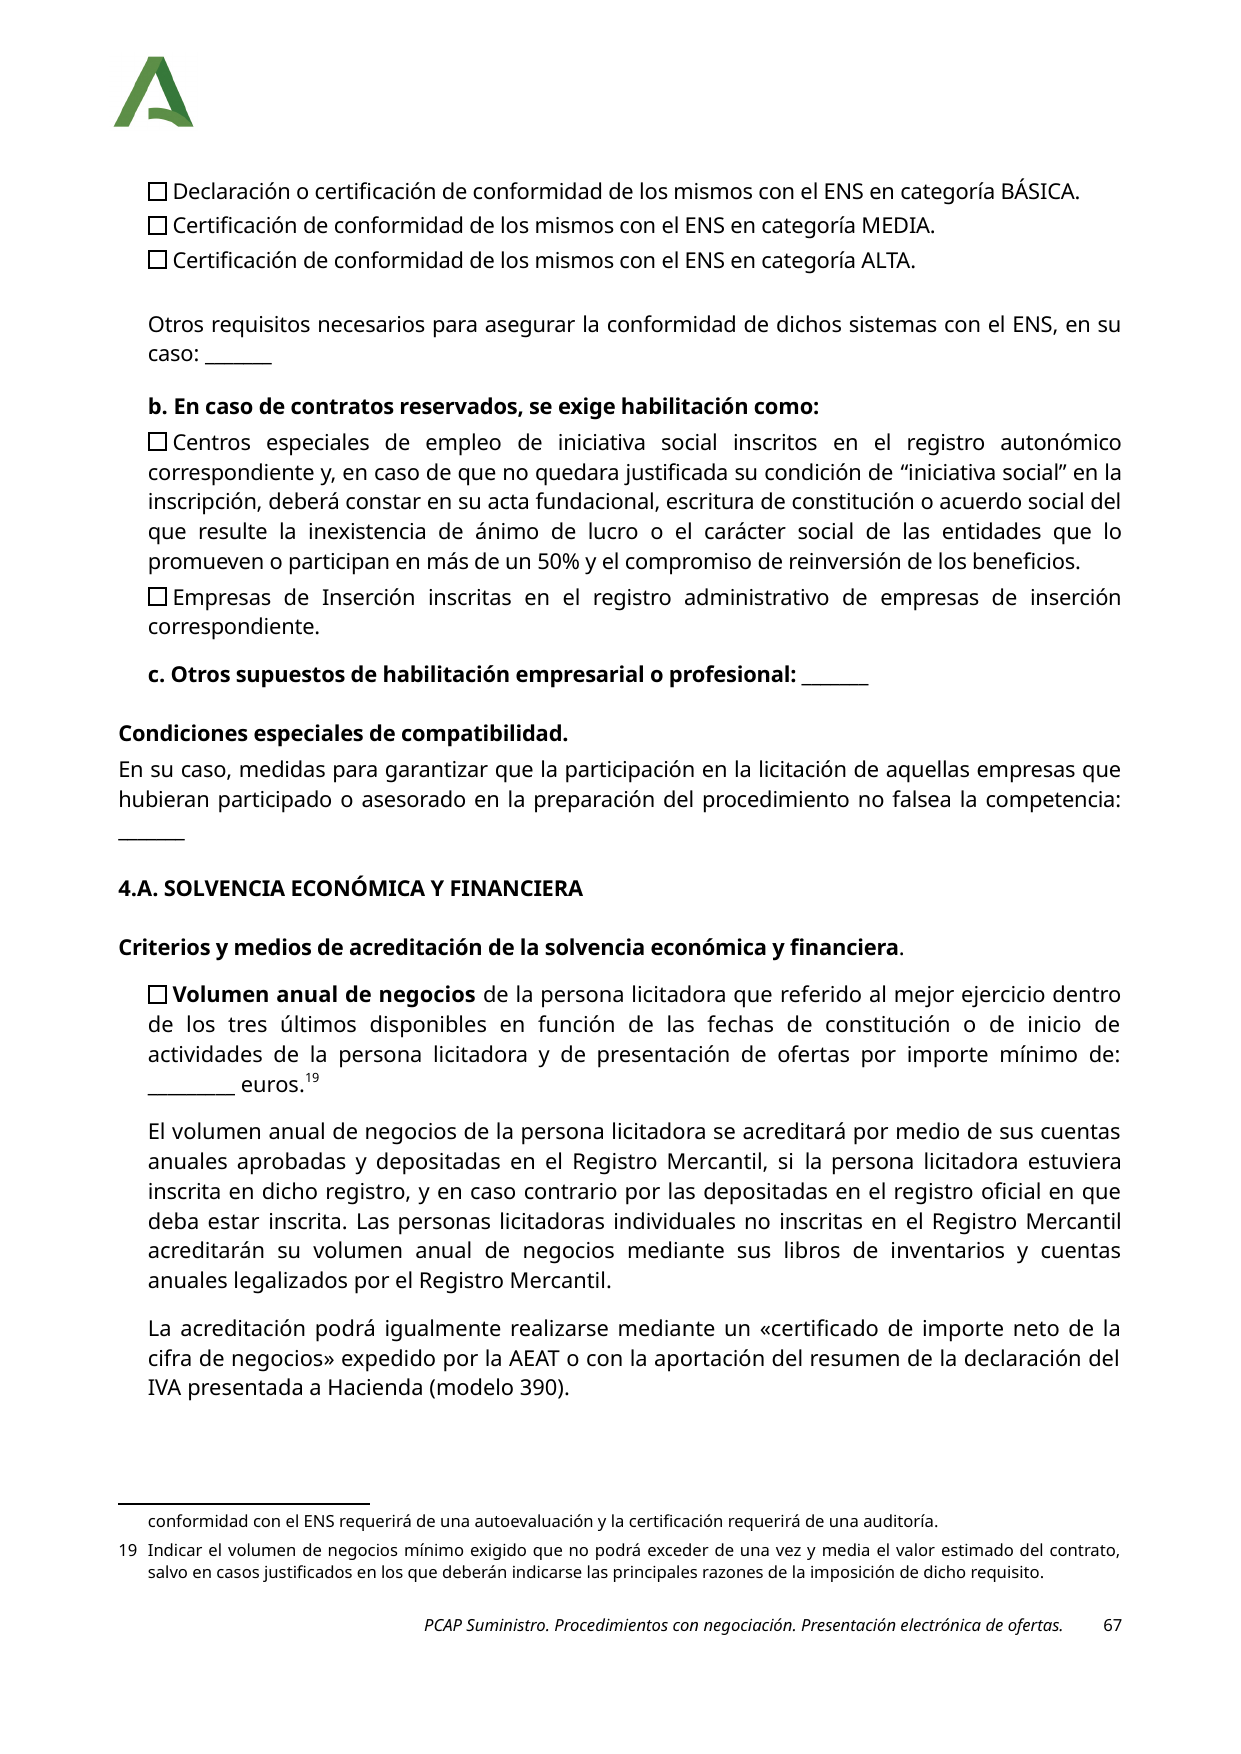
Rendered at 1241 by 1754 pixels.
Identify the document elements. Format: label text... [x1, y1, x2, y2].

text 4.A. SOLVENCIA ECONÓMICA Y FINANCIERA [118, 873, 1122, 903]
text Centros especiales de empleo de iniciativa social inscritos en el registro autonómico correspondiente y, en caso de que no quedara justificada su condición de “iniciativa social” en la inscripción, deberá constar en su acta fundacional, escritura de constitución o acuerdo social del que resulte la inexistencia de ánimo de lucro o el carácter social de las entidades que lo promueven o participan en más de un 50% y el compromiso de reinversión de los beneficios. [148, 427, 1122, 576]
text Otros requisitos necesarios para asegurar la conformidad de dichos sistemas con el ENS, en su caso: _______ [148, 309, 1122, 368]
picture [109, 52, 198, 131]
text Empresas de Inserción inscritas en el registro administrativo de empresas de inserción correspondiente. [148, 582, 1122, 641]
text Declaración o certificación de conformidad de los mismos con el ENS en categoría BÁSICA. [148, 176, 1122, 206]
text El volumen anual de negocios de la persona licitadora se acreditará por medio de sus cuentas anuales aprobadas y depositadas en el Registro Mercantil, si la persona licitadora estuviera inscrita en dicho registro, y en caso contrario por las depositadas en el registro oficial en que deba estar inscrita. Las personas licitadoras individuales no inscritas en el Registro Mercantil acreditarán su volumen anual de negocios mediante sus libros de inventarios y cuentas anuales legalizados por el Registro Mercantil. [148, 1116, 1122, 1295]
text Certificación de conformidad de los mismos con el ENS en categoría ALTA. [148, 245, 1122, 274]
text Volumen anual de negocios de la persona licitadora que referido al mejor ejercicio dentro de los tres últimos disponibles en función de las fechas de constitución o de inicio de actividades de la persona licitadora y de presentación de ofertas por importe mínimo de: _________ euros. [148, 979, 1122, 1098]
text La acreditación podrá igualmente realizarse mediante un «certificado de importe neto de la cifra de negocios» expedido por la AEAT o con la aportación del resumen de la declaración del IVA presentada a Hacienda (modelo 390). [148, 1313, 1122, 1402]
text Indicar el volumen de negocios mínimo exigido que no podrá exceder de una vez y media el valor estimado del contrato, salvo en casos justificados en los que deberán indicarse las principales razones de la imposición de dicho requisito. [118, 1538, 1122, 1584]
text b. En caso de contratos reservados, se exige habilitación como: [148, 391, 1122, 421]
text Criterios y medios de acreditación de la solvencia económica y financiera. [118, 932, 1122, 962]
text c. Otros supuestos de habilitación empresarial o profesional: _______ [148, 659, 1122, 689]
text Certificación de conformidad de los mismos con el ENS en categoría MEDIA. [148, 211, 1122, 240]
text conformidad con el ENS requerirá de una autoevaluación y la certificación requerirá de una auditoría. [118, 1509, 1122, 1532]
text En su caso, medidas para garantizar que la participación en la licitación de aquellas empresas que hubieran participado o asesorado en la preparación del procedimiento no falsea la competencia: _______ [118, 754, 1122, 843]
text Condiciones especiales de compatibilidad. [118, 718, 1122, 748]
